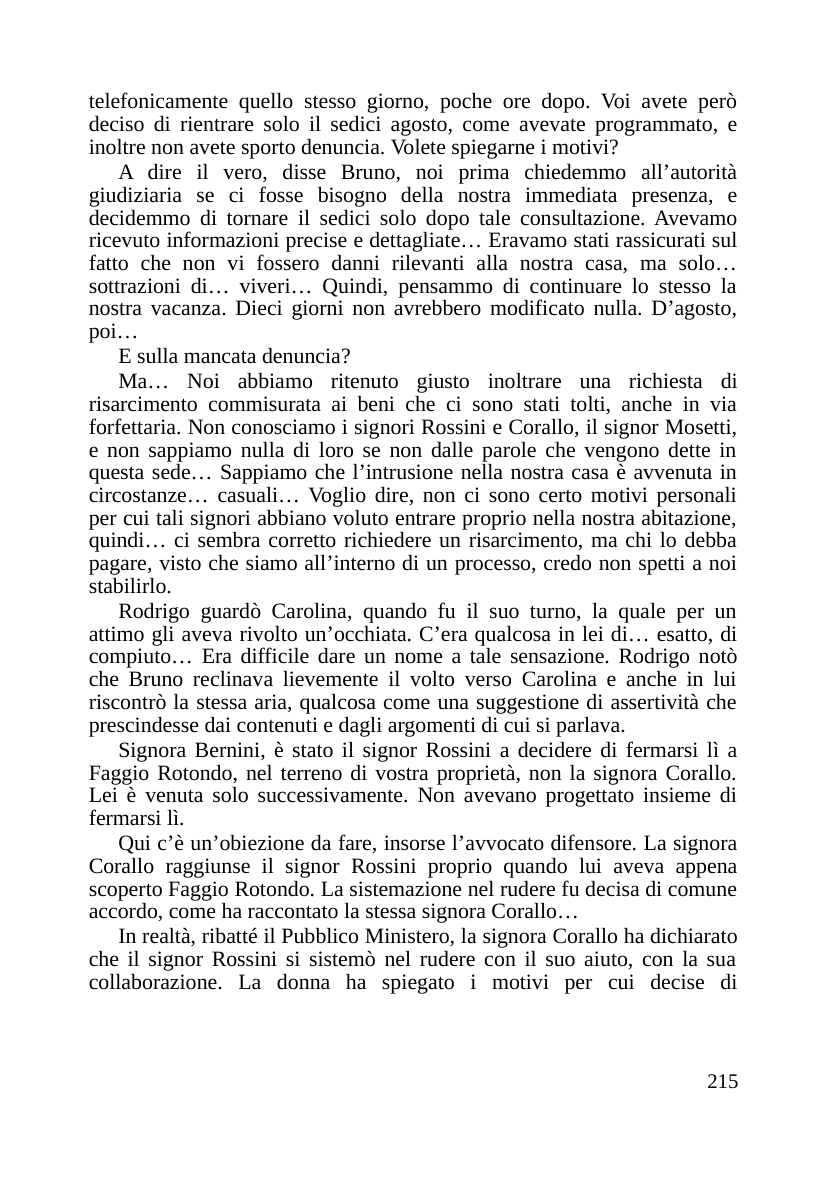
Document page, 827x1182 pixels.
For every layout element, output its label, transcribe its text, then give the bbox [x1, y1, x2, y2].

text Qui c’è un’obiezione da fare, insorse l’avvocato difensore. La signora Corallo raggiunse il signor Rossini proprio quando lui aveva appena scoperto Faggio Rotondo. La sistemazione nel rudere fu decisa di comune accordo, come ha raccontato la stessa signora Corallo… [88, 830, 738, 923]
text Ma… Noi abbiamo ritenuto giusto inoltrare una richiesta di risarcimento commisurata ai beni che ci sono stati tolti, anche in via forfettaria. Non conosciamo i signori Rossini e Corallo, il signor Mosetti, e non sappiamo nulla di loro se non dalle parole che vengono dette in questa sede… Sappiamo che l’intrusione nella nostra casa è avvenuta in circostanze… casuali… Voglio dire, non ci sono certo motivi personali per cui tali signori abbiano voluto entrare proprio nella nostra abitazione, quindi… ci sembra corretto richiedere un risarcimento, ma chi lo debba pagare, visto che siamo all’interno di un processo, credo non spetti a noi stabilirlo. [88, 368, 738, 598]
text telefonicamente quello stesso giorno, poche ore dopo. Voi avete però deciso di rientrare solo il sedici agosto, come avevate programmato, e inoltre non avete sporto denuncia. Volete spiegarne i motivi? [88, 88, 738, 159]
text E sulla mancata denuncia? [88, 343, 738, 368]
text In realtà, ribatté il Pubblico Ministero, la signora Corallo ha dichiarato che il signor Rossini si sistemò nel rudere con il suo aiuto, con la sua collaborazione. La donna ha spiegato i motivi per cui decise di [88, 923, 738, 994]
text Signora Bernini, è stato il signor Rossini a decidere di fermarsi lì a Faggio Rotondo, nel terreno di vostra proprietà, non la signora Corallo. Lei è venuta solo successivamente. Non avevano progettato insieme di fermarsi lì. [88, 737, 738, 830]
text Rodrigo guardò Carolina, quando fu il suo turno, la quale per un attimo gli aveva rivolto un’occhiata. C’era qualcosa in lei di… esatto, di compiuto… Era difficile dare un nome a tale sensazione. Rodrigo notò che Bruno reclinava lievemente il volto verso Carolina e anche in lui riscontrò la stessa aria, qualcosa come una suggestione di assertività che prescindesse dai contenuti e dagli argomenti di cui si parlava. [88, 598, 738, 737]
text A dire il vero, disse Bruno, noi prima chiedemmo all’autorità giudiziaria se ci fosse bisogno della nostra immediata presenza, e decidemmo di tornare il sedici solo dopo tale consultazione. Avevamo ricevuto informazioni precise e dettagliate… Eravamo stati rassicurati sul fatto che non vi fossero danni rilevanti alla nostra casa, ma solo… sottrazioni di… viveri… Quindi, pensammo di continuare lo stesso la nostra vacanza. Dieci giorni non avrebbero modificato nulla. D’agosto, poi… [88, 159, 738, 343]
